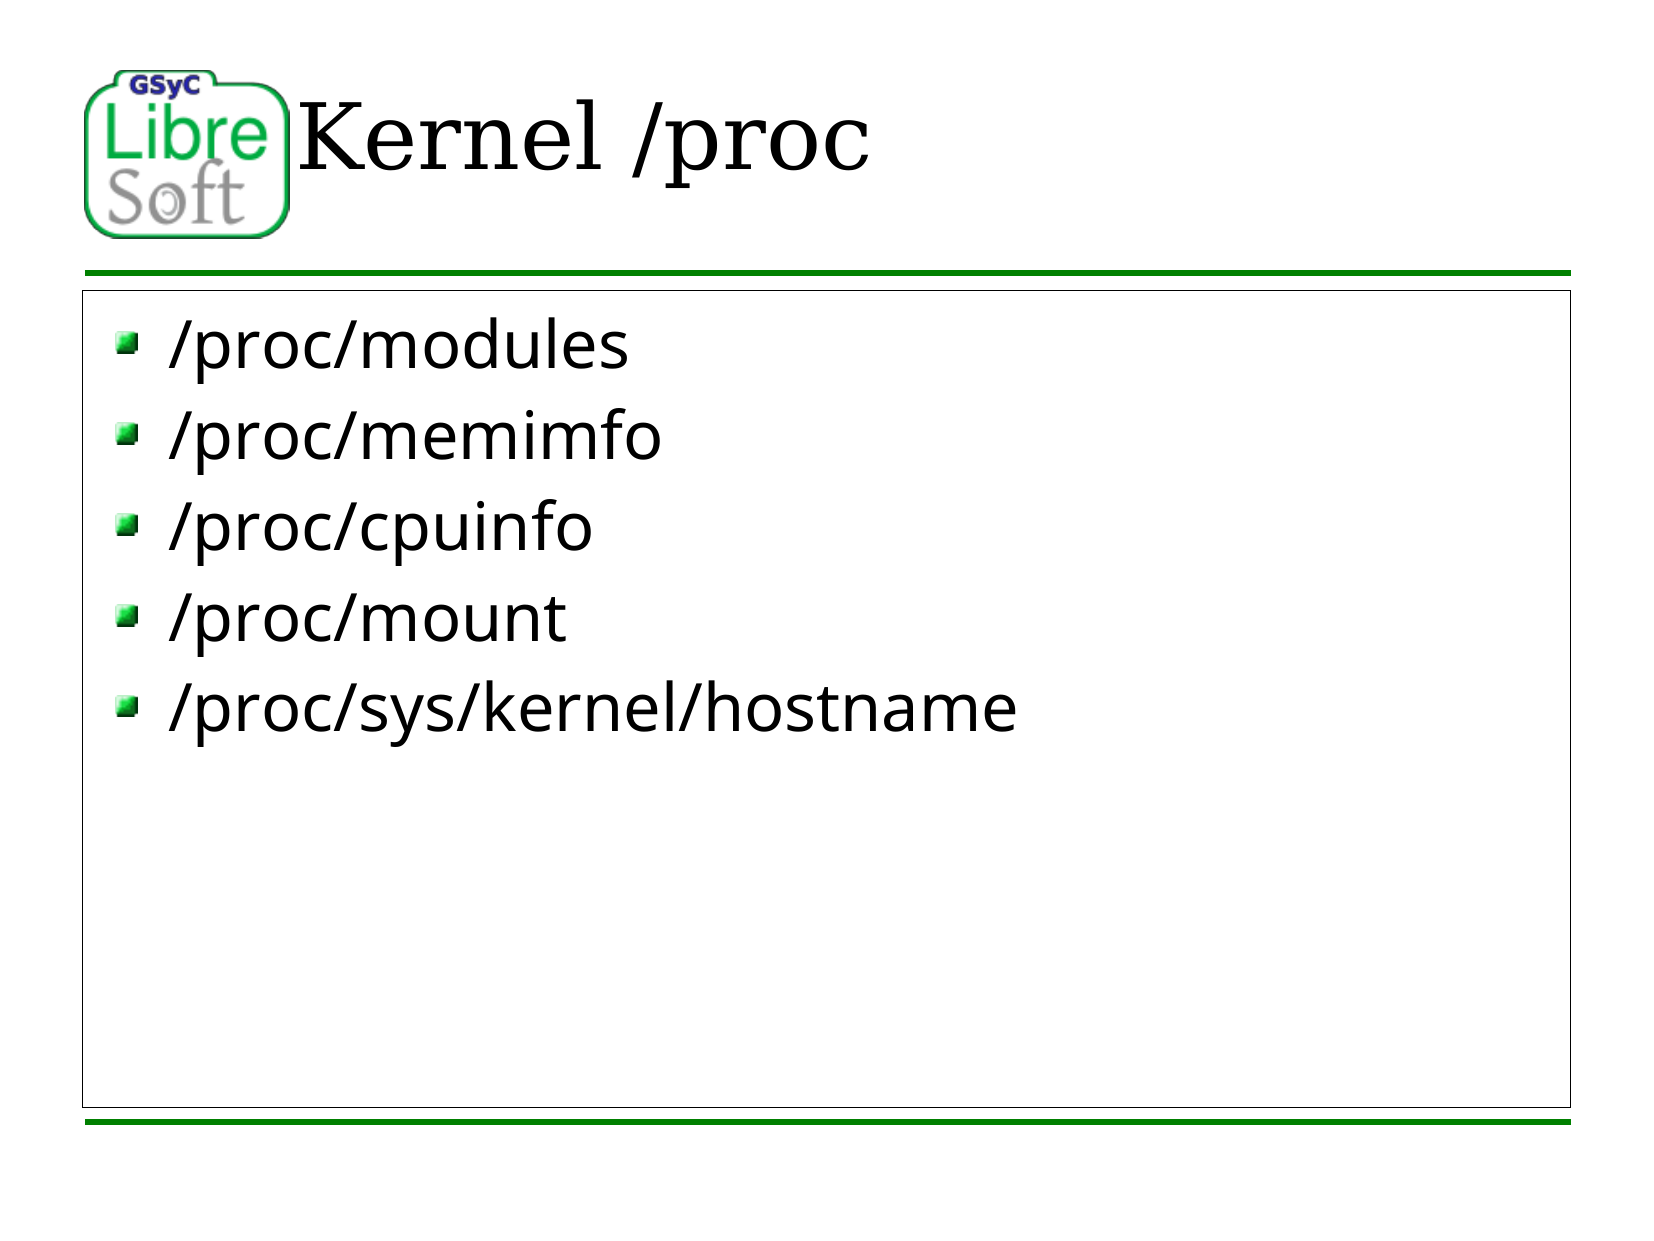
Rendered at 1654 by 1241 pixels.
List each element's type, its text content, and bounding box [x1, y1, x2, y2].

text_box /proc/modules /proc/memimfo /proc/cpuinfo /proc/mount /proc/sys/kernel/hostname [82, 290, 1571, 1108]
title Kernel /proc [295, 38, 1601, 237]
picture [84, 70, 290, 239]
